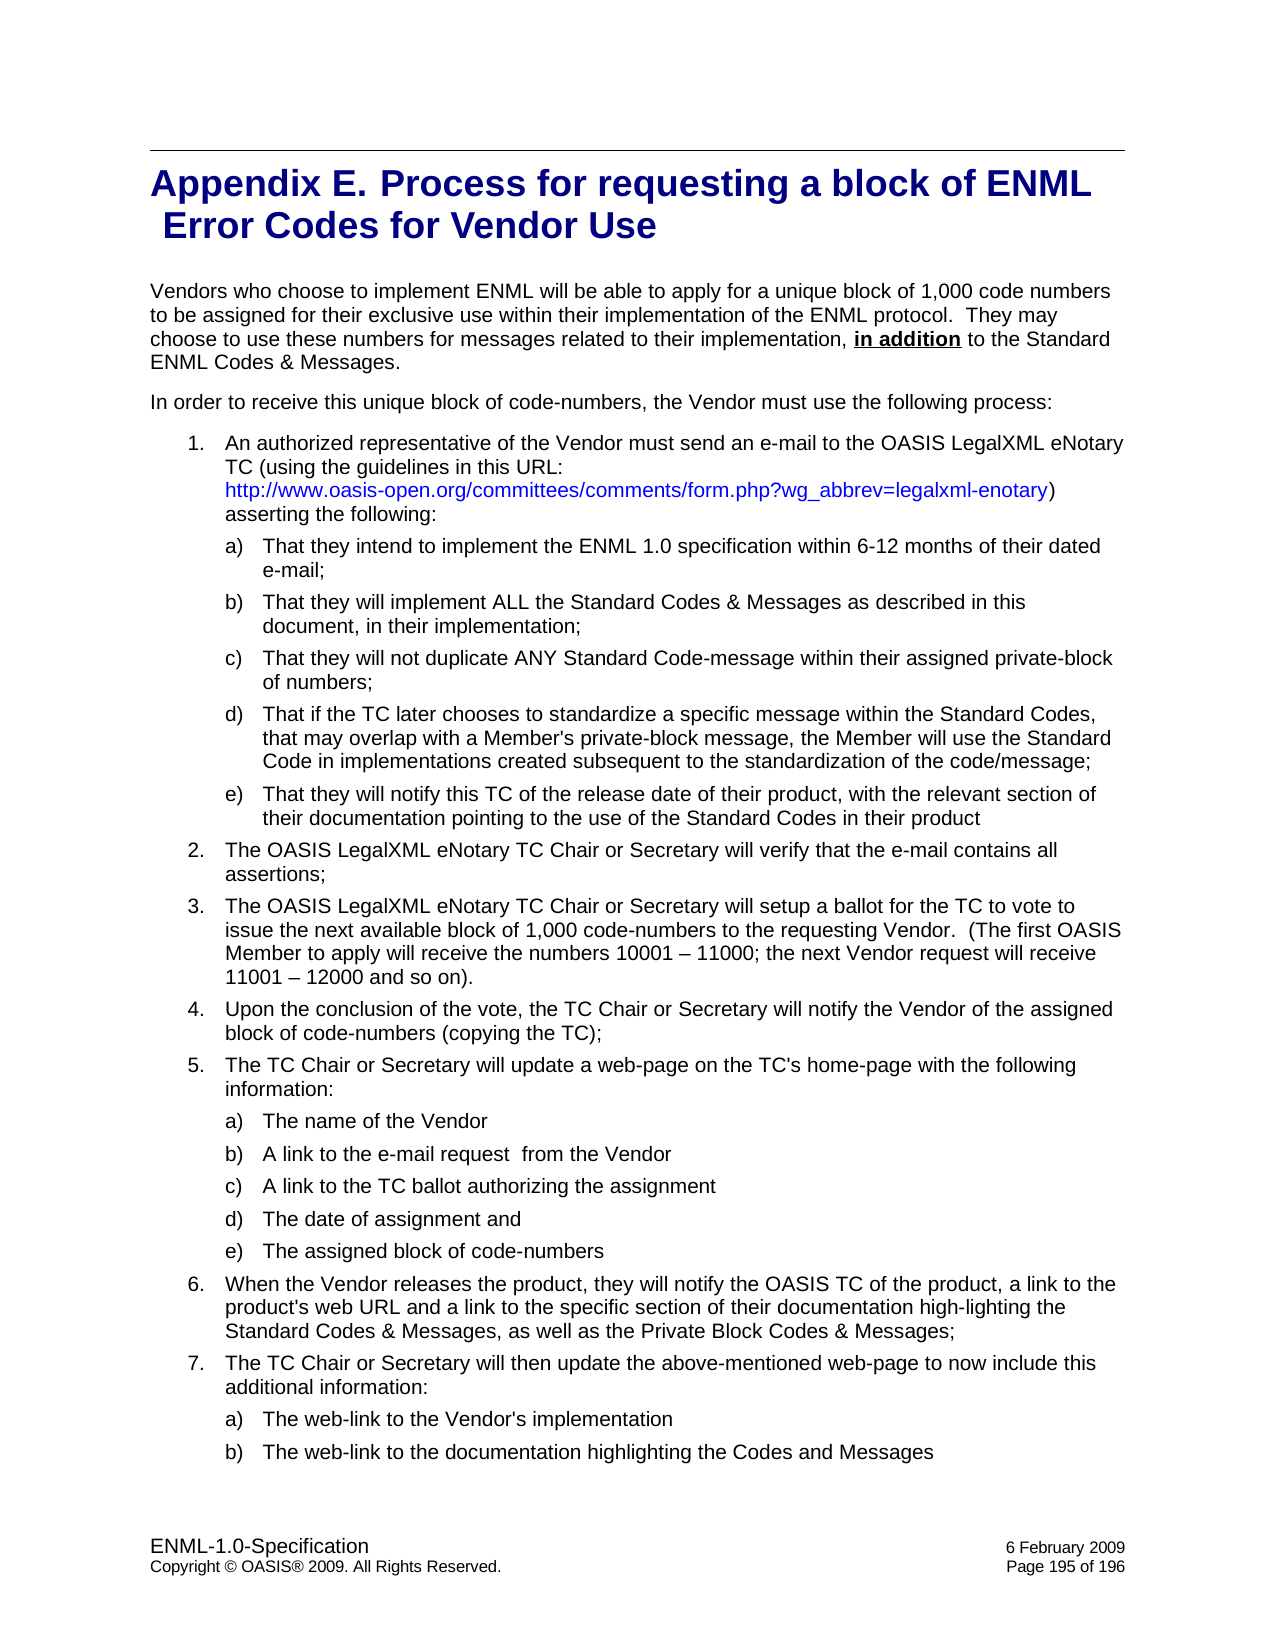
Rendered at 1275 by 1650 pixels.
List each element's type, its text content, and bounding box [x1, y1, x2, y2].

text Vendors who choose to implement ENML will be able to apply for a unique block of 1,000 code numbers to be assigned for their exclusive use within their implementation of the ENML protocol. They may choose to use these numbers for messages related to their implementation, in addition to the Standard ENML Codes & Messages. [150, 280, 1125, 374]
list That they will notify this TC of the release date of their product, with the relevant section of their documentation pointing to the use of the Standard Codes in their product [225, 782, 1125, 829]
list Upon the conclusion of the vote, the TC Chair or Secretary will notify the Vendor of the assigned block of code-numbers (copying the TC); [187, 998, 1125, 1045]
subtitle Process for requesting a block of ENML Error Codes for Vendor Use [150, 151, 1125, 247]
list The OASIS LegalXML eNotary TC Chair or Secretary will verify that the e-mail contains all assertions; [187, 838, 1125, 886]
list The date of assignment and [225, 1207, 1125, 1231]
list The OASIS LegalXML eNotary TC Chair or Secretary will setup a ballot for the TC to vote to issue the next available block of 1,000 code-numbers to the requesting Vendor. (The first OASIS Member to apply will receive the numbers 10001 – 11000; the next Vendor request will receive 11001 – 12000 and so on). [187, 894, 1125, 989]
list That if the TC later chooses to standardize a specific message within the Standard Codes, that may overlap with a Member's private-block message, the Member will use the Standard Code in implementations created subsequent to the standardization of the code/message; [225, 703, 1125, 773]
text In order to receive this unique block of code-numbers, the Vendor must use the following process: [150, 391, 1125, 414]
list The name of the Vendor [225, 1110, 1125, 1133]
list That they intend to implement the ENML 1.0 specification within 6-12 months of their dated e-mail; [225, 535, 1125, 582]
list The web-link to the documentation highlighting the Codes and Messages [225, 1440, 1125, 1464]
list The assigned block of code-numbers [225, 1240, 1125, 1263]
list A link to the TC ballot authorizing the assignment [225, 1175, 1125, 1198]
list When the Vendor releases the product, they will notify the OASIS TC of the product, a link to the product's web URL and a link to the specific section of their documentation high-lighting the Standard Codes & Messages, as well as the Private Block Codes & Messages; [187, 1272, 1125, 1343]
list The TC Chair or Secretary will then update the above-mentioned web-page to now include this additional information: [187, 1352, 1125, 1399]
list That they will implement ALL the Standard Codes & Messages as described in this document, in their implementation; [225, 591, 1125, 638]
list An authorized representative of the Vendor must send an e-mail to the OASIS LegalXML eNotary TC (using the guidelines in this URL: http://www.oasis-open.org/committees/comments/form.php?wg_abbrev=legalxml-enotary) asserting the following: [187, 432, 1125, 526]
list The TC Chair or Secretary will update a web-page on the TC's home-page with the following information: [187, 1054, 1125, 1101]
list That they will not duplicate ANY Standard Code-message within their assigned private-block of numbers; [225, 647, 1125, 694]
list The web-link to the Vendor's implementation [225, 1408, 1125, 1431]
list A link to the e-mail request from the Vendor [225, 1142, 1125, 1166]
